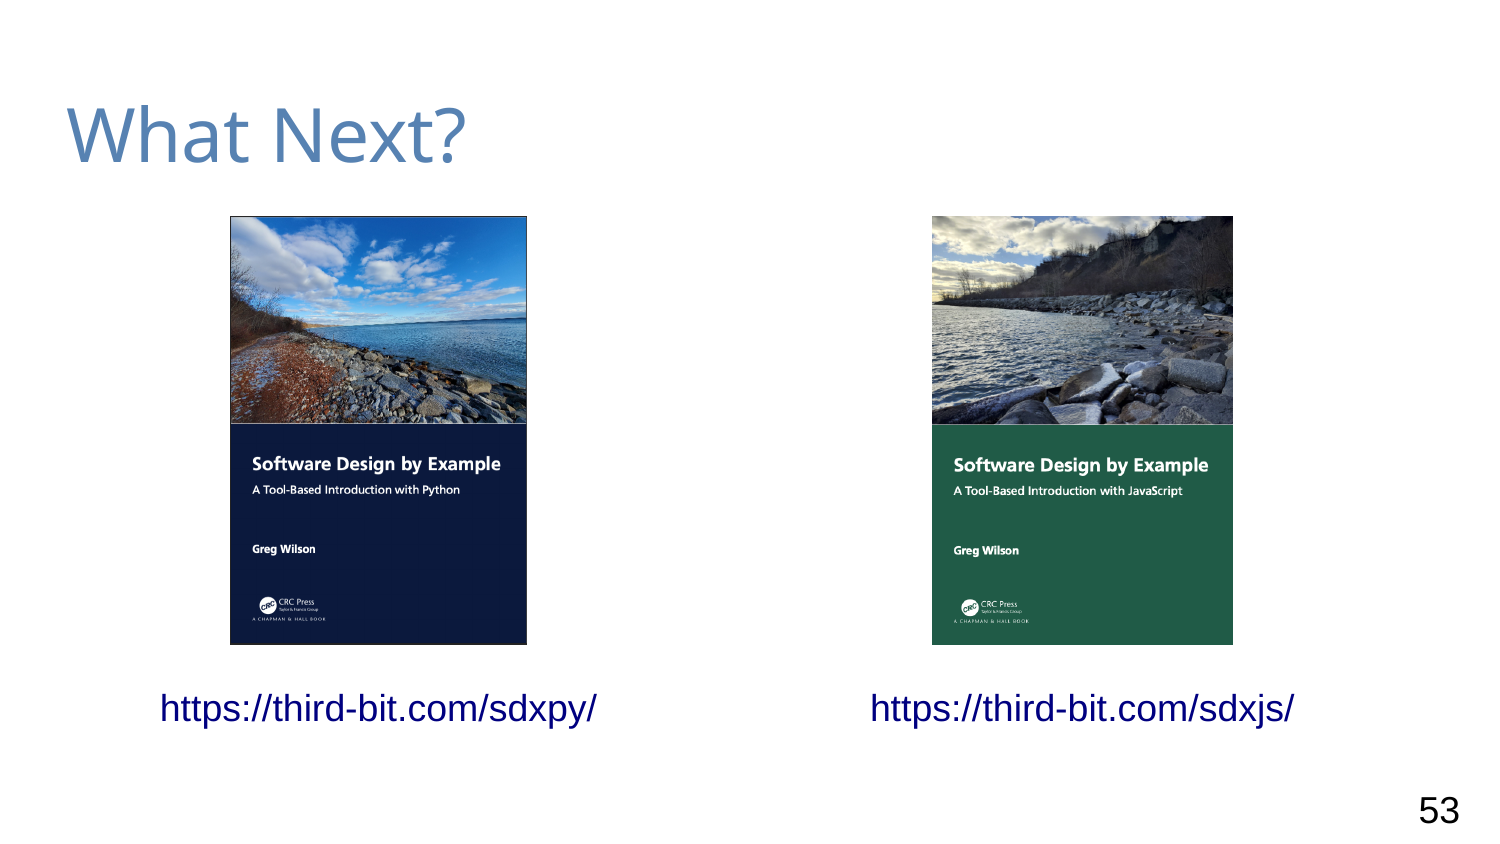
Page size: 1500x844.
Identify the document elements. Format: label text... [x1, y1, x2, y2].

text_box https://third-bit.com/sdxjs/ [723, 669, 1442, 803]
picture [230, 216, 527, 645]
text_box https://third-bit.com/sdxpy/ [19, 669, 723, 803]
title What Next? [51, 72, 1449, 167]
picture [932, 216, 1233, 645]
